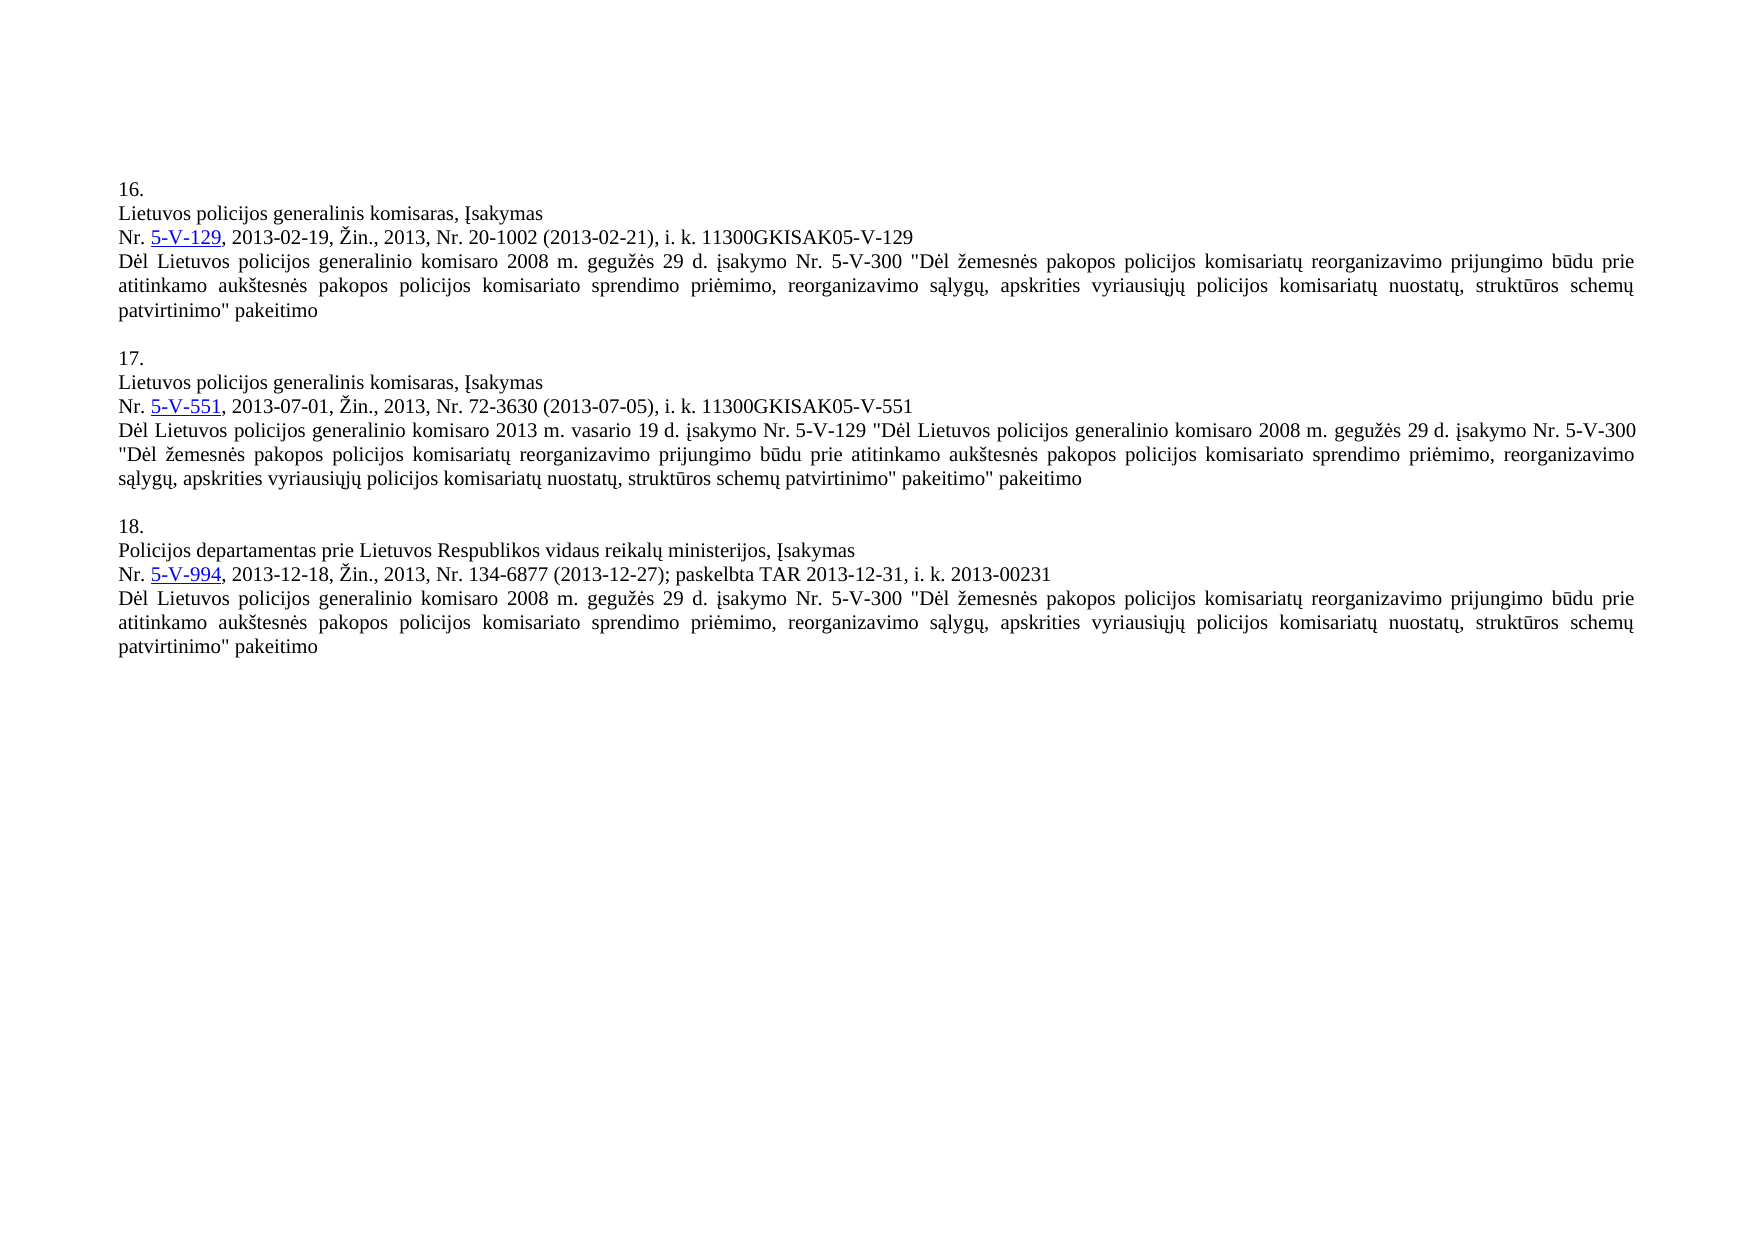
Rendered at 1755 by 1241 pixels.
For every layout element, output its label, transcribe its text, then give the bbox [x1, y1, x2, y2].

text 17. [118, 346, 1636, 370]
text 18. [118, 514, 1636, 538]
text Lietuvos policijos generalinis komisaras, Įsakymas [118, 370, 1636, 394]
text Dėl Lietuvos policijos generalinio komisaro 2013 m. vasario 19 d. įsakymo Nr. 5-V-129 "Dėl Lietuvos policijos generalinio komisaro 2008 m. gegužės 29 d. įsakymo Nr. 5-V-300 "Dėl žemesnės pakopos policijos komisariatų reorganizavimo prijungimo būdu prie atitinkamo aukštesnės pakopos policijos komisariato sprendimo priėmimo, reorganizavimo sąlygų, apskrities vyriausiųjų policijos komisariatų nuostatų, struktūros schemų patvirtinimo" pakeitimo" pakeitimo [118, 418, 1636, 490]
text Nr. 5-V-551, 2013-07-01, Žin., 2013, Nr. 72-3630 (2013-07-05), i. k. 11300GKISAK05-V-551 [118, 394, 1636, 418]
text Lietuvos policijos generalinis komisaras, Įsakymas [118, 201, 1636, 225]
text Nr. 5-V-994, 2013-12-18, Žin., 2013, Nr. 134-6877 (2013-12-27); paskelbta TAR 2013-12-31, i. k. 2013-00231 [118, 562, 1636, 586]
text Nr. 5-V-129, 2013-02-19, Žin., 2013, Nr. 20-1002 (2013-02-21), i. k. 11300GKISAK05-V-129 [118, 225, 1636, 249]
text Policijos departamentas prie Lietuvos Respublikos vidaus reikalų ministerijos, Įsakymas [118, 538, 1636, 562]
text Dėl Lietuvos policijos generalinio komisaro 2008 m. gegužės 29 d. įsakymo Nr. 5-V-300 "Dėl žemesnės pakopos policijos komisariatų reorganizavimo prijungimo būdu prie atitinkamo aukštesnės pakopos policijos komisariato sprendimo priėmimo, reorganizavimo sąlygų, apskrities vyriausiųjų policijos komisariatų nuostatų, struktūros schemų patvirtinimo" pakeitimo [118, 586, 1636, 658]
text 16. [118, 177, 1636, 201]
text Dėl Lietuvos policijos generalinio komisaro 2008 m. gegužės 29 d. įsakymo Nr. 5-V-300 "Dėl žemesnės pakopos policijos komisariatų reorganizavimo prijungimo būdu prie atitinkamo aukštesnės pakopos policijos komisariato sprendimo priėmimo, reorganizavimo sąlygų, apskrities vyriausiųjų policijos komisariatų nuostatų, struktūros schemų patvirtinimo" pakeitimo [118, 249, 1636, 322]
